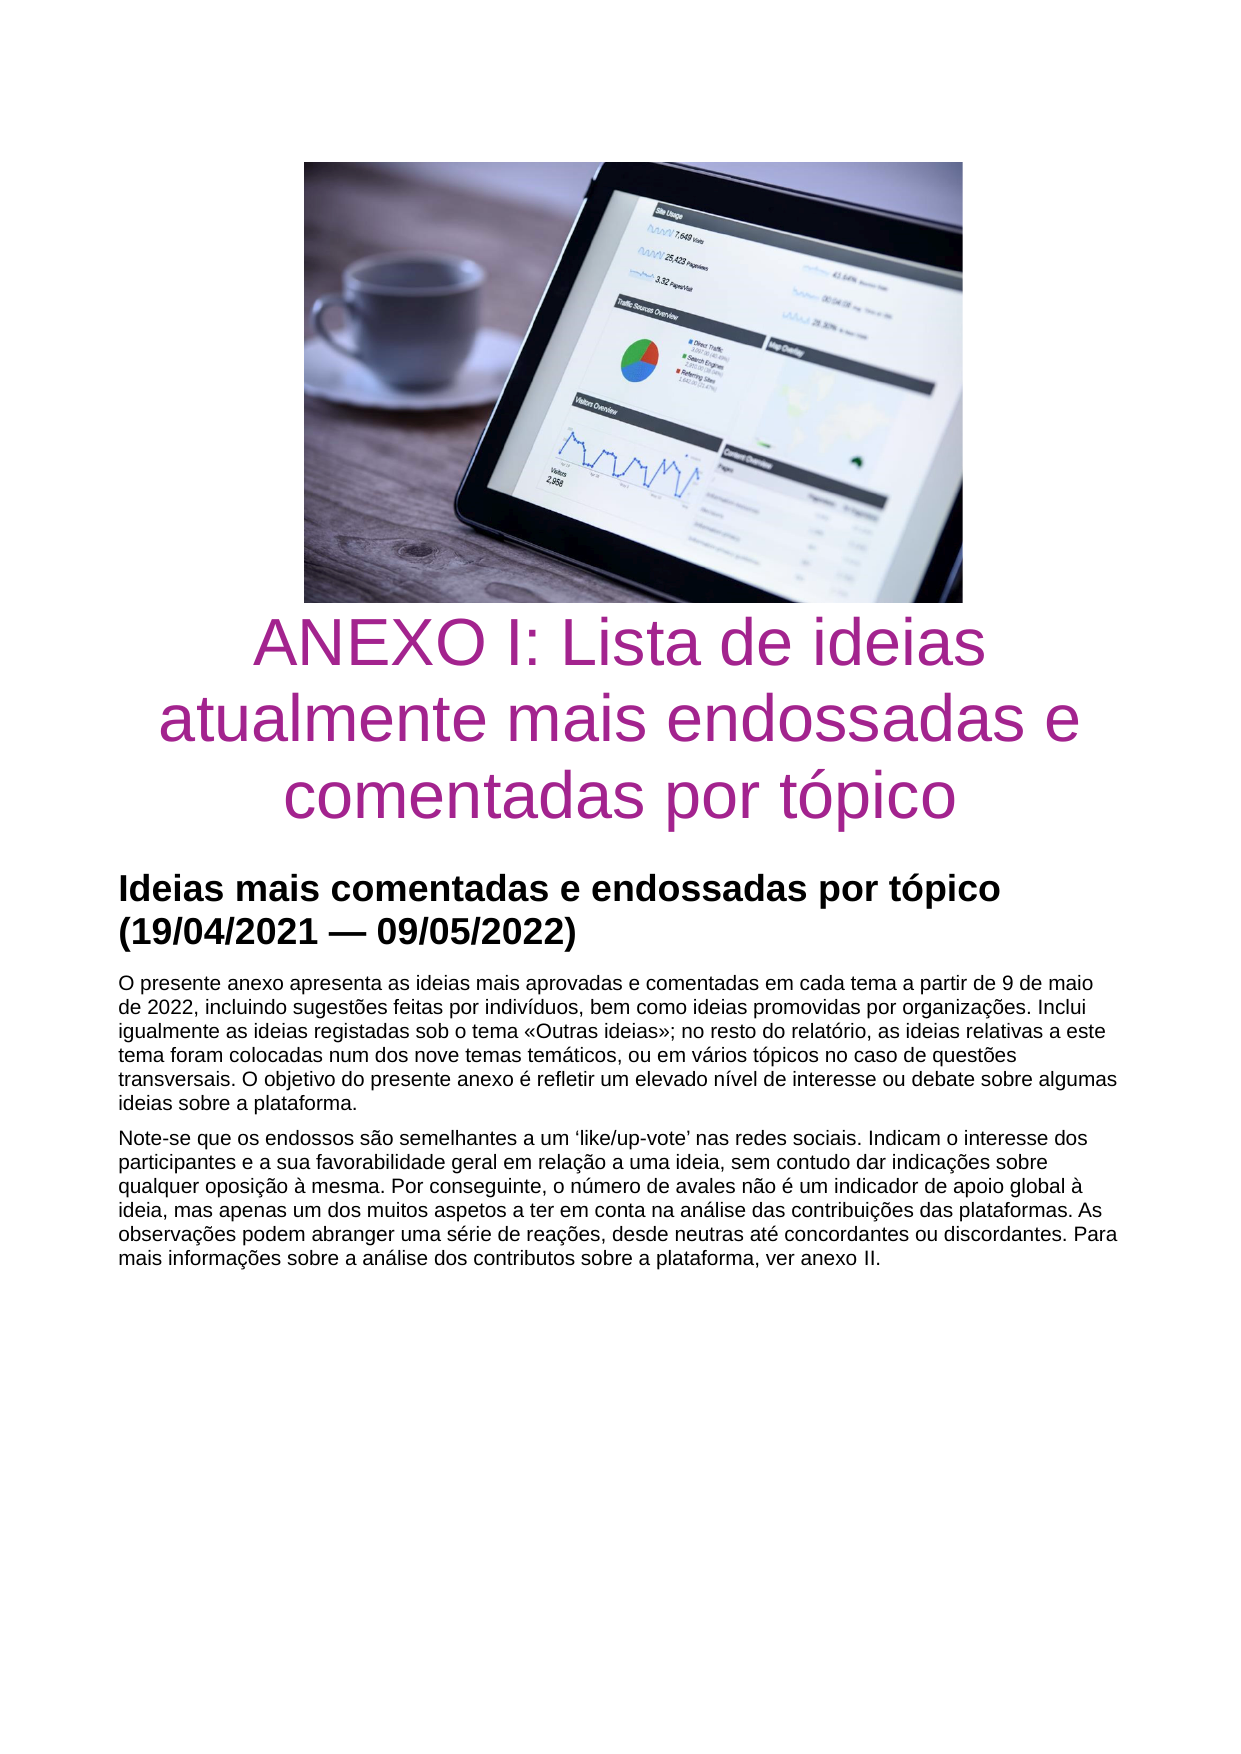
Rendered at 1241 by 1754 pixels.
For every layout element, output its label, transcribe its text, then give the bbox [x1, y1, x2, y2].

subtitle ANEXO I: Lista de ideias atualmente mais endossadas e comentadas por tópico [118, 603, 1122, 833]
text Note-se que os endossos são semelhantes a um ‘like/up-vote’ nas redes sociais. Indicam o interesse dos participantes e a sua favorabilidade geral em relação a uma ideia, sem contudo dar indicações sobre qualquer oposição à mesma. Por conseguinte, o número de avales não é um indicador de apoio global à ideia, mas apenas um dos muitos aspetos a ter em conta na análise das contribuições das plataformas. As observações podem abranger uma série de reações, desde neutras até concordantes ou discordantes. Para mais informações sobre a análise dos contributos sobre a plataforma, ver anexo II. [118, 1126, 1122, 1270]
text O presente anexo apresenta as ideias mais aprovadas e comentadas em cada tema a partir de 9 de maio de 2022, incluindo sugestões feitas por indivíduos, bem como ideias promovidas por organizações. Inclui igualmente as ideias registadas sob o tema «Outras ideias»; no resto do relatório, as ideias relativas a este tema foram colocadas num dos nove temas temáticos, ou em vários tópicos no caso de questões transversais. O objetivo do presente anexo é refletir um elevado nível de interesse ou debate sobre algumas ideias sobre a plataforma. [118, 971, 1122, 1114]
subtitle Ideias mais comentadas e endossadas por tópico (19/04/2021 — 09/05/2022) [118, 866, 1122, 952]
picture [304, 162, 963, 603]
